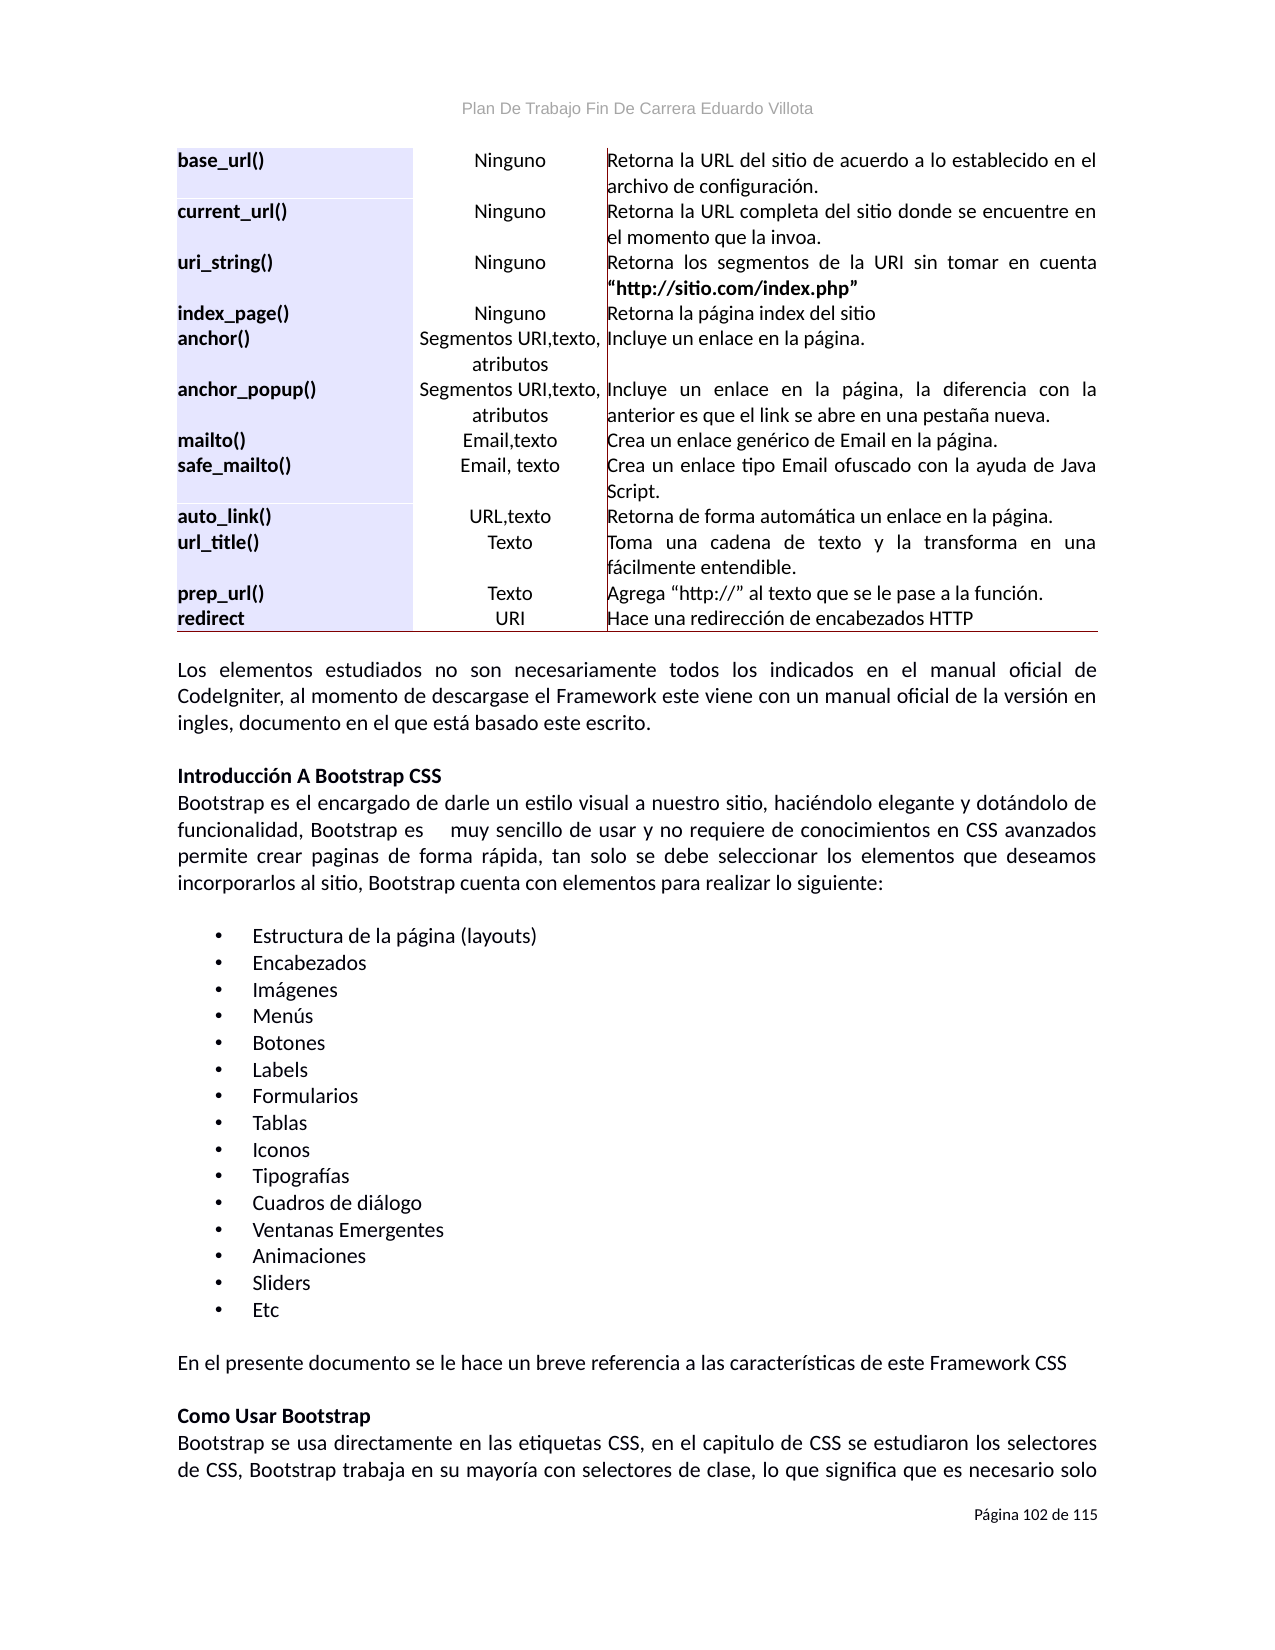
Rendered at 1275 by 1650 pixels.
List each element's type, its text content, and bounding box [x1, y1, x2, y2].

list Tipografías [215, 1162, 1098, 1189]
table_cell index_page() [177, 300, 413, 326]
table_cell Ninguno [413, 148, 607, 198]
list Estructura de la página (layouts) [215, 922, 1098, 949]
table_cell url_title() [177, 529, 413, 580]
list Etc [215, 1296, 1098, 1322]
list Ventanas Emergentes [215, 1216, 1098, 1242]
table_cell Texto [413, 580, 607, 605]
table_cell Retorna la URL del sitio de acuerdo a lo establecido en el archivo de configuración. [608, 148, 1097, 198]
table_cell Crea un enlace genérico de Email en la página. [608, 427, 1097, 453]
table_cell Agrega “http://” al texto que se le pase a la función. [608, 580, 1097, 605]
table_cell Texto [413, 529, 607, 580]
table_cell auto_link() [177, 504, 413, 529]
table_cell Retorna la página index del sitio [608, 300, 1097, 326]
list Menús [215, 1002, 1098, 1029]
list Encabezados [215, 949, 1098, 976]
list Formularios [215, 1082, 1098, 1109]
table_cell Crea un enlace tipo Email ofuscado con la ayuda de Java Script. [608, 453, 1097, 503]
list Animaciones [215, 1242, 1098, 1269]
table_cell base_url() [177, 148, 413, 198]
list Botones [215, 1029, 1098, 1056]
table_cell anchor_popup() [177, 376, 413, 427]
text Bootstrap es el encargado de darle un estilo visual a nuestro sitio, haciéndolo elegante y dotándolo de funcionalidad, Bootstrap es muy sencillo de usar y no requiere de conocimientos en CSS avanzados permite crear paginas de forma rápida, tan solo se debe seleccionar los elementos que deseamos incorporarlos al sitio, Bootstrap cuenta con elementos para realizar lo siguiente: [177, 789, 1098, 896]
table_cell Retorna los segmentos de la URI sin tomar en cuenta “http://sitio.com/index.php” [608, 249, 1097, 300]
list Cuadros de diálogo [215, 1189, 1098, 1216]
table_cell redirect [177, 605, 413, 631]
table_cell anchor() [177, 326, 413, 376]
list Sliders [215, 1269, 1098, 1296]
table_cell Retorna de forma automática un enlace en la página. [608, 504, 1097, 529]
table_cell mailto() [177, 427, 413, 453]
list Imágenes [215, 976, 1098, 1002]
table_cell Segmentos URI,texto, atributos [413, 376, 607, 427]
list Iconos [215, 1136, 1098, 1162]
table_cell Hace una redirección de encabezados HTTP [608, 605, 1097, 631]
table_cell uri_string() [177, 249, 413, 300]
table_cell Retorna la URL completa del sitio donde se encuentre en el momento que la invoa. [608, 199, 1097, 249]
table_cell current_url() [177, 199, 413, 249]
table_cell URI [413, 605, 607, 631]
table_cell safe_mailto() [177, 453, 413, 503]
table_cell Incluye un enlace en la página. [608, 326, 1097, 376]
table_cell Email,texto [413, 427, 607, 453]
table_cell Email, texto [413, 453, 607, 503]
table_cell Segmentos URI,texto, atributos [413, 326, 607, 376]
table_cell URL,texto [413, 504, 607, 529]
table_cell Ninguno [413, 249, 607, 300]
table_cell Incluye un enlace en la página, la diferencia con la anterior es que el link se abre en una pestaña nueva. [608, 376, 1097, 427]
list Labels [215, 1056, 1098, 1082]
table_cell prep_url() [177, 580, 413, 605]
list Tablas [215, 1109, 1098, 1136]
table_cell Toma una cadena de texto y la transforma en una fácilmente entendible. [608, 529, 1097, 580]
text En el presente documento se le hace un breve referencia a las características de este Framework CSS [177, 1349, 1098, 1376]
text Los elementos estudiados no son necesariamente todos los indicados en el manual oficial de CodeIgniter, al momento de descargase el Framework este viene con un manual oficial de la versión en ingles, documento en el que está basado este escrito. [177, 656, 1098, 736]
table_cell Ninguno [413, 300, 607, 326]
text Como Usar Bootstrap [177, 1402, 1098, 1429]
text Introducción A Bootstrap CSS [177, 762, 1098, 789]
table_cell Ninguno [413, 199, 607, 249]
text Bootstrap se usa directamente en las etiquetas CSS, en el capitulo de CSS se estudiaron los selectores de CSS, Bootstrap trabaja en su mayoría con selectores de clase, lo que significa que es necesario solo [177, 1429, 1098, 1482]
